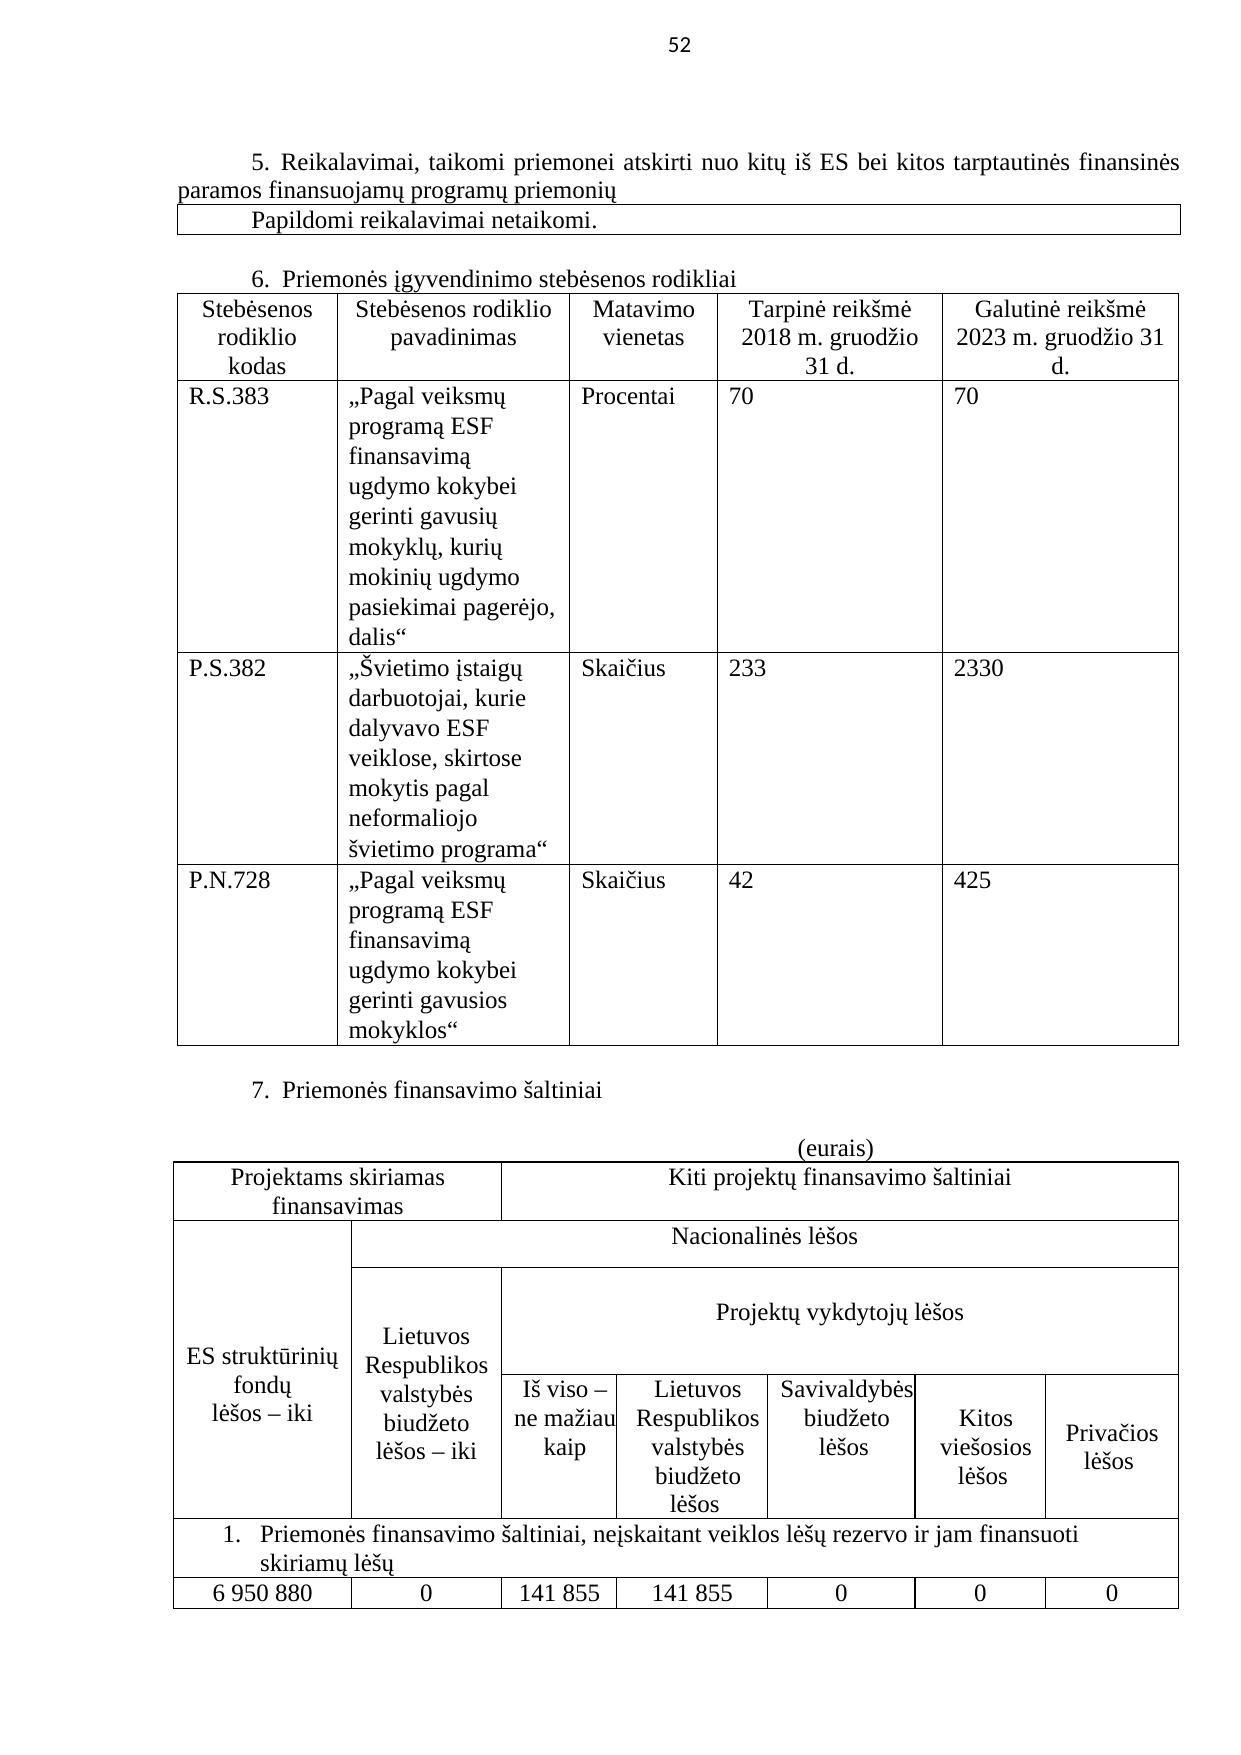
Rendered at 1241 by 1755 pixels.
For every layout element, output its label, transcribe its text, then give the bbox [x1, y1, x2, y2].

table_cell 70 [943, 381, 1178, 652]
table_cell 233 [718, 653, 942, 864]
table_header Galutinė reikšmė 2023 m. gruodžio 31 d. [943, 294, 1178, 380]
table_cell 2330 [943, 653, 1178, 864]
table_cell 0 [916, 1578, 1045, 1608]
table_cell 70 [718, 381, 942, 652]
table_cell „Pagal veiksmų programą ESF finansavimą ugdymo kokybei gerinti gavusių mokyklų, kurių mokinių ugdymo pasiekimai pagerėjo, dalis“ [338, 381, 569, 652]
table_cell Lietuvos Respublikos valstybės biudžeto lėšos – iki [352, 1268, 501, 1518]
table_cell ES struktūrinių fondų lėšos – iki [174, 1221, 351, 1518]
text 7. Priemonės finansavimo šaltiniai [251, 1075, 1181, 1104]
text (eurais) [177, 1133, 904, 1161]
table_cell Iš viso – ne mažiau kaip [502, 1375, 616, 1518]
table_header Tarpinė reikšmė 2018 m. gruodžio 31 d. [718, 294, 942, 380]
table_cell 42 [718, 865, 942, 1045]
table_cell Nacionalinės lėšos [352, 1221, 1178, 1267]
table_cell P.N.728 [178, 865, 337, 1045]
table_cell 0 [352, 1578, 501, 1608]
table_cell 6 950 880 [174, 1578, 351, 1608]
table_cell 141 855 [617, 1578, 767, 1608]
table_header Kiti projektų finansavimo šaltiniai [502, 1163, 1178, 1220]
table_header Projektams skiriamas finansavimas [174, 1163, 501, 1220]
table_cell Projektų vykdytojų lėšos [502, 1268, 1178, 1373]
table_cell 425 [943, 865, 1178, 1045]
table_cell „Švietimo įstaigų darbuotojai, kurie dalyvavo ESF veiklose, skirtose mokytis pagal neformaliojo švietimo programa“ [338, 653, 569, 864]
text 6. Priemonės įgyvendinimo stebėsenos rodikliai [251, 264, 1181, 293]
table_cell 0 [768, 1578, 914, 1608]
table_cell 141 855 [502, 1578, 616, 1608]
table_cell R.S.383 [178, 381, 337, 652]
table_header Matavimo vienetas [570, 294, 717, 380]
table_header Stebėsenos rodiklio pavadinimas [338, 294, 569, 380]
table_cell 1. Priemonės finansavimo šaltiniai, neįskaitant veiklos lėšų rezervo ir jam finansuoti skiriamų lėšų [174, 1519, 1178, 1577]
table_header Papildomi reikalavimai netaikomi. [178, 205, 1180, 234]
table_cell Lietuvos Respublikos valstybės biudžeto lėšos [617, 1375, 767, 1518]
text 5. Reikalavimai, taikomi priemonei atskirti nuo kitų iš ES bei kitos tarptautinės finansinės paramos finansuojamų programų priemonių [177, 147, 1181, 204]
table_cell Savivaldybės biudžeto lėšos [768, 1375, 914, 1518]
table_cell 0 [1046, 1578, 1178, 1608]
table_cell Skaičius [570, 653, 717, 864]
table_cell „Pagal veiksmų programą ESF finansavimą ugdymo kokybei gerinti gavusios mokyklos“ [338, 865, 569, 1045]
table_cell Procentai [570, 381, 717, 652]
table_cell P.S.382 [178, 653, 337, 864]
table_cell Skaičius [570, 865, 717, 1045]
table_cell Privačios lėšos [1046, 1375, 1178, 1518]
table_header Stebėsenos rodiklio kodas [178, 294, 337, 380]
table_cell Kitos viešosios lėšos [916, 1375, 1045, 1518]
